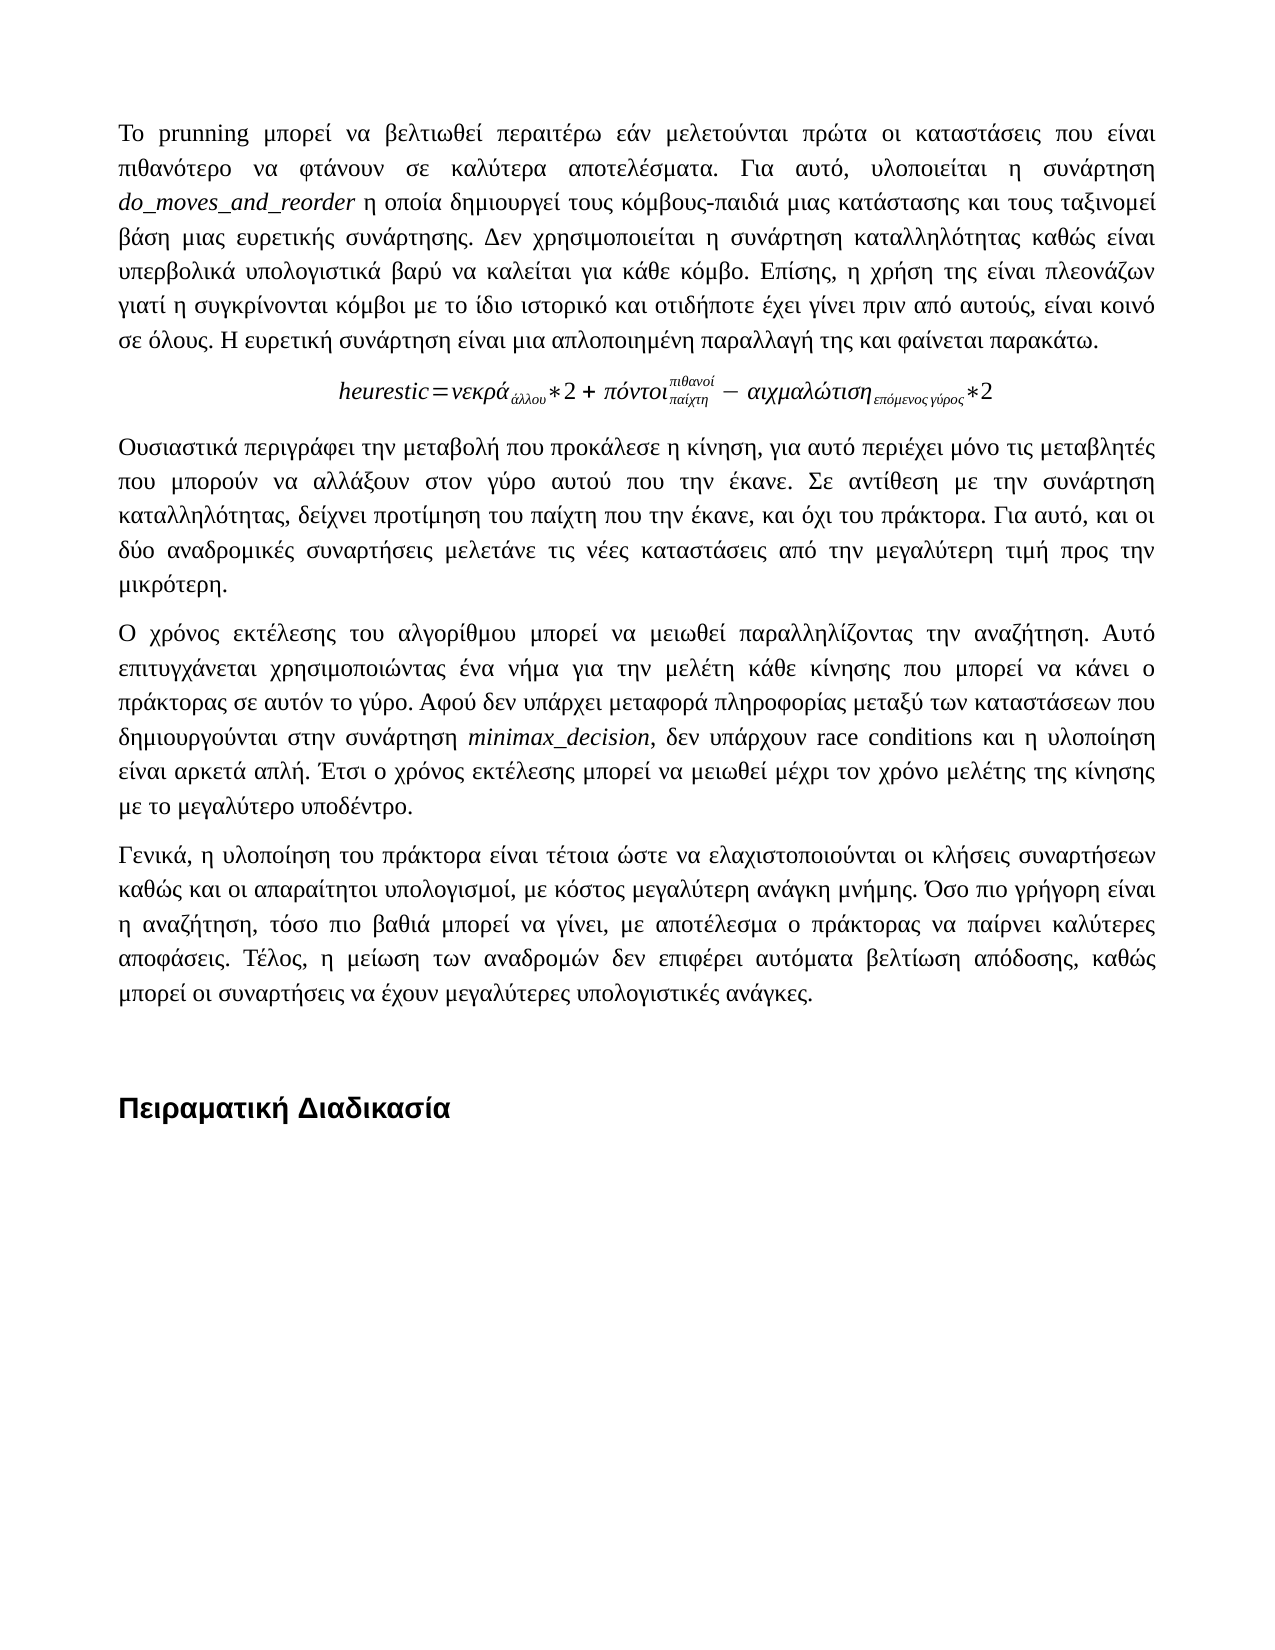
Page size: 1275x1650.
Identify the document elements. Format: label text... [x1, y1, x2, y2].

text Ουσιαστικά περιγράφει την μεταβολή που προκάλεσε η κίνηση, για αυτό περιέχει μόνο τις μεταβλητές που μπορούν να αλλάξουν στον γύρο αυτού που την έκανε. Σε αντίθεση με την συνάρτηση καταλληλότητας, δείχνει προτίμηση του παίχτη που την έκανε, και όχι του πράκτορα. Για αυτό, και οι δύο αναδρομικές συναρτήσεις μελετάνε τις νέες καταστάσεις από την μεγαλύτερη τιμή προς την μικρότερη. [118, 432, 1157, 598]
text Ο χρόνος εκτέλεσης του αλγορίθμου μπορεί να μειωθεί παραλληλίζοντας την αναζήτηση. Αυτό επιτυγχάνεται χρησιμοποιώντας ένα νήμα για την μελέτη κάθε κίνησης που μπορεί να κάνει ο πράκτορας σε αυτόν το γύρο. Αφού δεν υπάρχει μεταφορά πληροφορίας μεταξύ των καταστάσεων που δημιουργούνται στην συνάρτηση minimax_decision, δεν υπάρχουν race conditions και η υλοποίηση είναι αρκετά απλή. Έτσι ο χρόνος εκτέλεσης μπορεί να μειωθεί μέχρι τον χρόνο μελέτης της κίνησης με το μεγαλύτερο υποδέντρο. [118, 618, 1157, 820]
text Γενικά, η υλοποίηση του πράκτορα είναι τέτοια ώστε να ελαχιστοποιούνται οι κλήσεις συναρτήσεων καθώς και οι απαραίτητοι υπολογισμοί, με κόστος μεγαλύτερη ανάγκη μνήμης. Όσο πιο γρήγορη είναι η αναζήτηση, τόσο πιο βαθιά μπορεί να γίνει, με αποτέλεσμα ο πράκτορας να παίρνει καλύτερες αποφάσεις. Τέλος, η μείωση των αναδρομών δεν επιφέρει αυτόματα βελτίωση απόδοσης, καθώς μπορεί οι συναρτήσεις να έχουν μεγαλύτερες υπολογιστικές ανάγκες. [118, 840, 1157, 1007]
text Το prunning μπορεί να βελτιωθεί περαιτέρω εάν μελετούνται πρώτα οι καταστάσεις που είναι πιθανότερο να φτάνουν σε καλύτερα αποτελέσματα. Για αυτό, υλοποιείται η συνάρτηση do_moves_and_reorder η οποία δημιουργεί τους κόμβους-παιδιά μιας κατάστασης και τους ταξινομεί βάση μιας ευρετικής συνάρτησης. Δεν χρησιμοποιείται η συνάρτηση καταλληλότητας καθώς είναι υπερβολικά υπολογιστικά βαρύ να καλείται για κάθε κόμβο. Επίσης, η χρήση της είναι πλεονάζων γιατί η συγκρίνονται κόμβοι με το ίδιο ιστορικό και οτιδήποτε έχει γίνει πριν από αυτούς, είναι κοινό σε όλους. Η ευρετική συνάρτηση είναι μια απλοποιημένη παραλλαγή της και φαίνεται παρακάτω. [118, 118, 1157, 354]
subtitle Πειραματική Διαδικασία [118, 1091, 1157, 1124]
